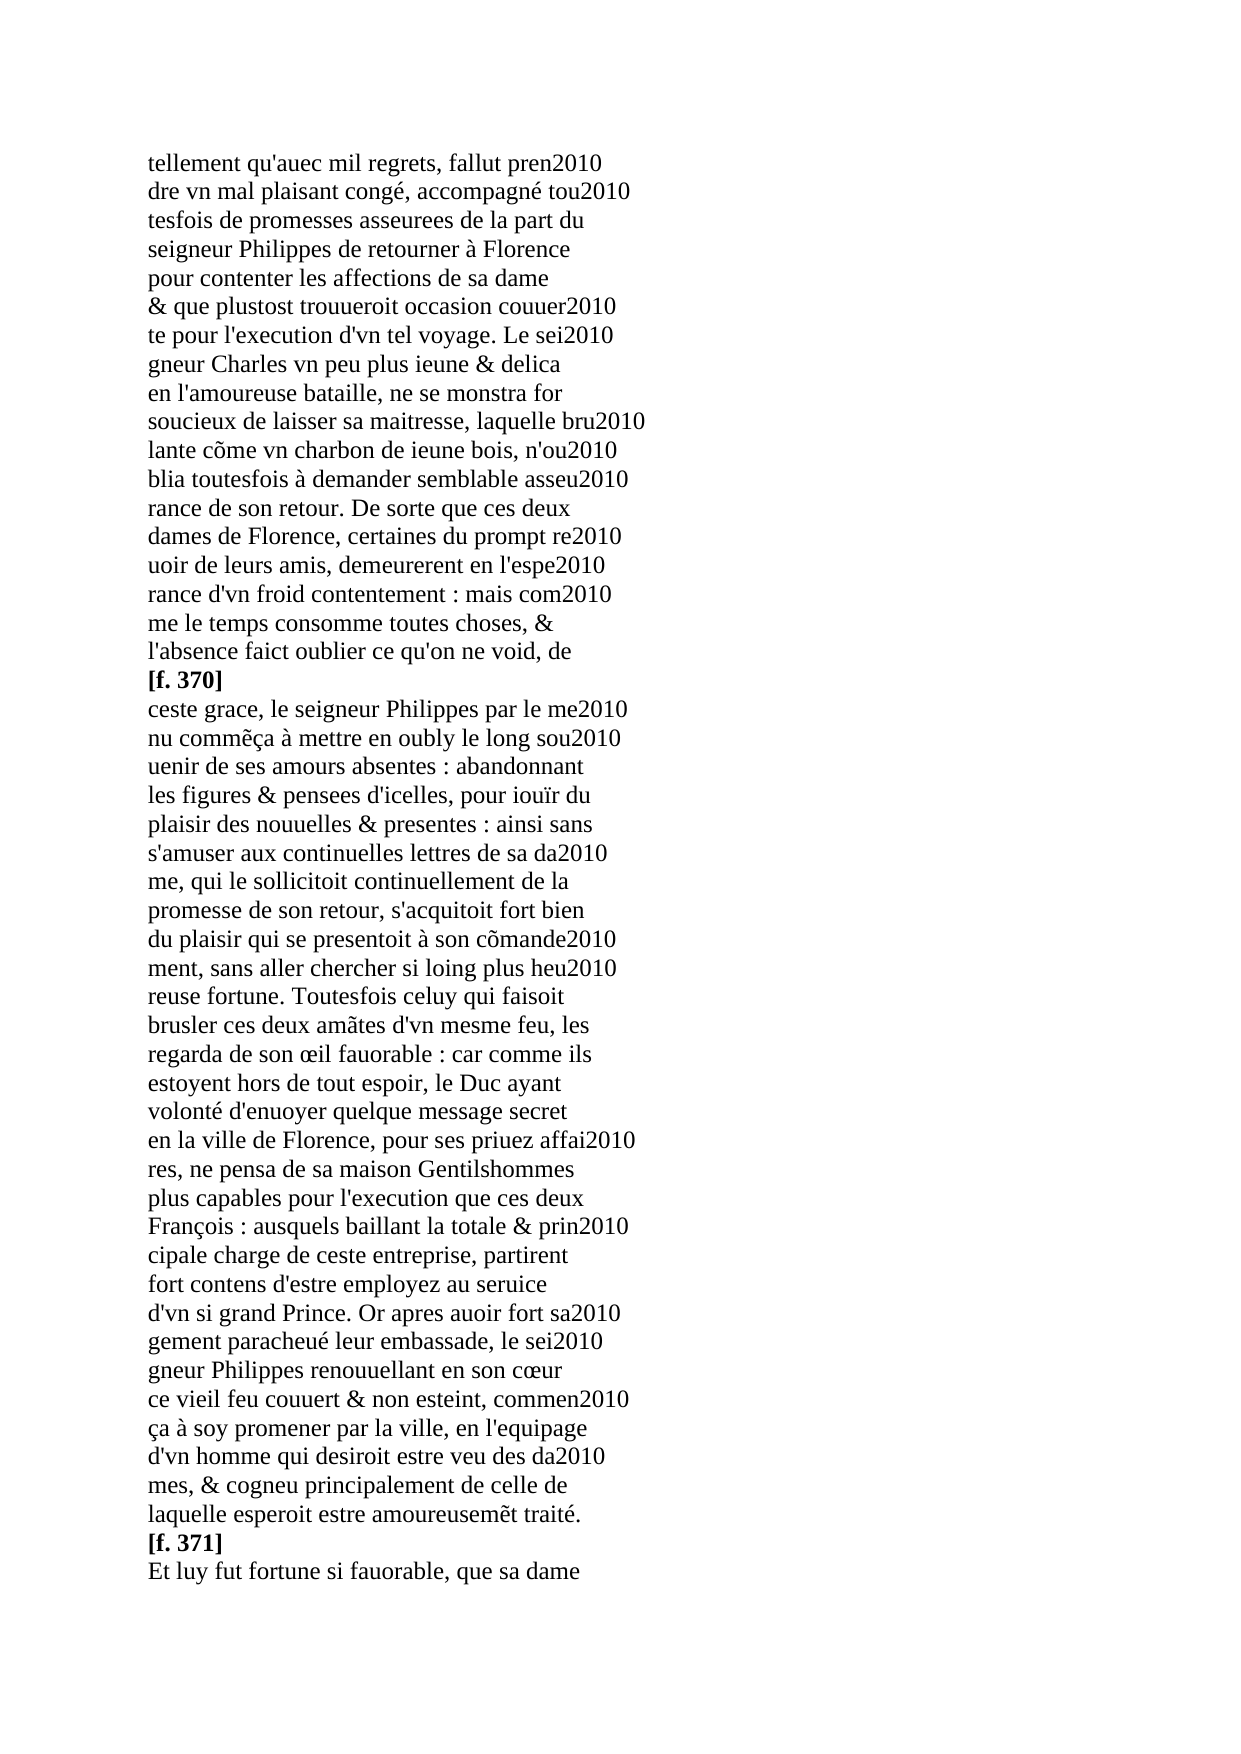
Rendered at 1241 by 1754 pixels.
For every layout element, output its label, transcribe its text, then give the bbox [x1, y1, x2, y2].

text tellement qu'auec mil regrets, fallut pren2010 dre vn mal plaisant congé, accompagné tou2010 tesfois de promesses asseurees de la part du seigneur Philippes de retourner à Florence pour contenter les affections de sa dame & que plustost trouueroit occasion couuer2010 te pour l'execution d'vn tel voyage. Le sei2010 gneur Charles vn peu plus ieune & delica en l'amoureuse bataille, ne se monstra for soucieux de laisser sa maitresse, laquelle bru2010 lante cõme vn charbon de ieune bois, n'ou2010 blia toutesfois à demander semblable asseu2010 rance de son retour. De sorte que ces deux dames de Florence, certaines du prompt re2010 uoir de leurs amis, demeurerent en l'espe2010 rance d'vn froid contentement : mais com2010 me le temps consomme toutes choses, & l'absence faict oublier ce qu'on ne void, de [f. 370] ceste grace, le seigneur Philippes par le me2010 nu commẽça à mettre en oubly le long sou2010 uenir de ses amours absentes : abandonnant les figures & pensees d'icelles, pour iouïr du plaisir des nouuelles & presentes : ainsi sans s'amuser aux continuelles lettres de sa da2010 me, qui le sollicitoit continuellement de la promesse de son retour, s'acquitoit fort bien du plaisir qui se presentoit à son cõmande2010 ment, sans aller chercher si loing plus heu2010 reuse fortune. Toutesfois celuy qui faisoit brusler ces deux amãtes d'vn mesme feu, les regarda de son œil fauorable : car comme ils estoyent hors de tout espoir, le Duc ayant volonté d'enuoyer quelque message secret en la ville de Florence, pour ses priuez affai2010 res, ne pensa de sa maison Gentilshommes plus capables pour l'execution que ces deux François : ausquels baillant la totale & prin2010 cipale charge de ceste entreprise, partirent fort contens d'estre employez au seruice d'vn si grand Prince. Or apres auoir fort sa2010 gement paracheué leur embassade, le sei2010 gneur Philippes renouuellant en son cœur ce vieil feu couuert & non esteint, commen2010 ça à soy promener par la ville, en l'equipage d'vn homme qui desiroit estre veu des da2010 mes, & cogneu principalement de celle de laquelle esperoit estre amoureusemẽt traité. [f. 371] Et luy fut fortune si fauorable, que sa dame [148, 148, 1093, 1585]
